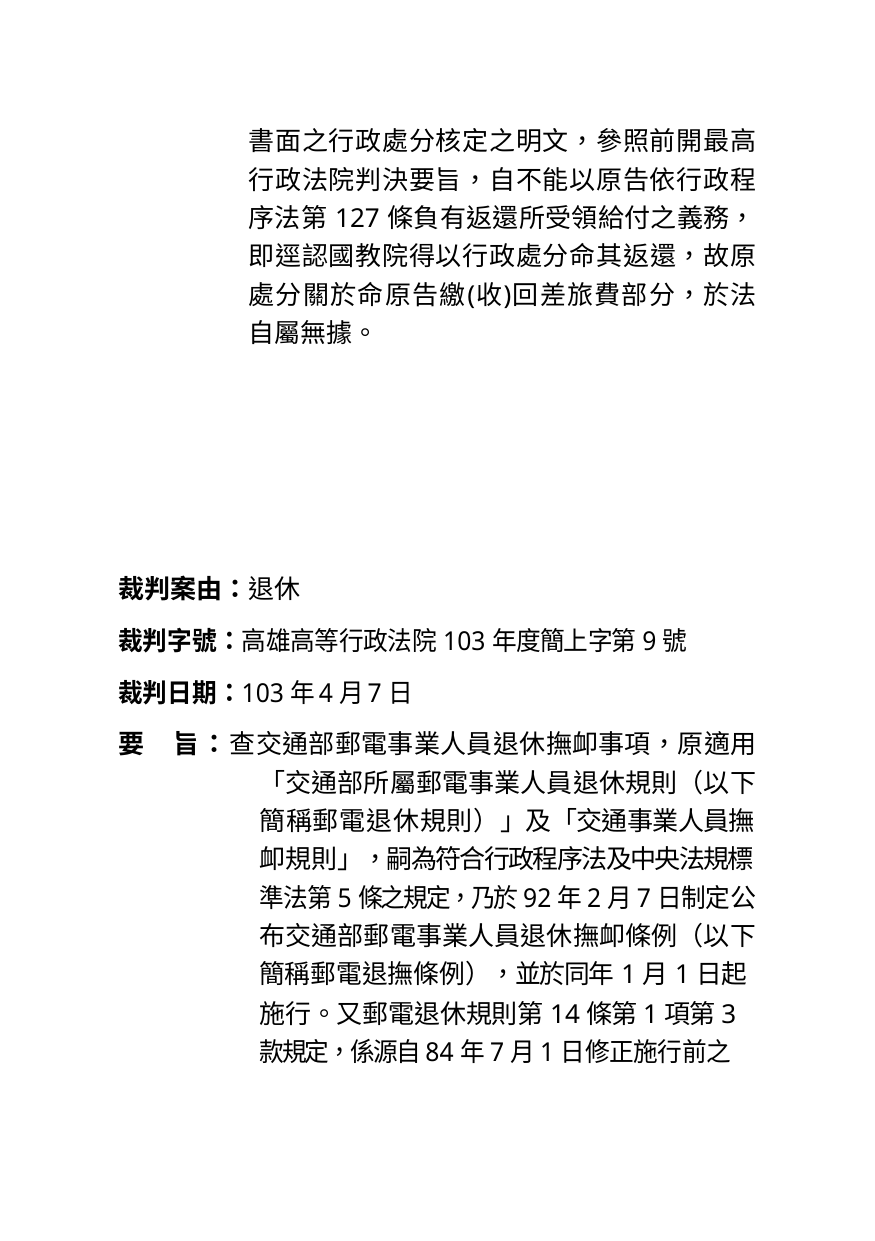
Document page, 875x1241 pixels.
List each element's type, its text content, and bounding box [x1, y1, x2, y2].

text 款規定，係源自 84 年 7 月 1 日修正施行前之 [259, 1034, 793, 1069]
text 裁判日期：103 年 4 月 7 日 [118, 674, 793, 710]
text 裁判字號：高雄高等行政法院 103 年度簡上字第 9 號 [118, 623, 793, 658]
text 要 旨：查交通部郵電事業人員退休撫卹事項，原適用「交通部所屬郵電事業人員退休規則（以下簡稱郵電退休規則）」及「交通事業人員撫卹規則」，嗣為符合行政程序法及中央法規標準法第 5 條之規定，乃於 92 年 2 月 7 日制定公布交通部郵電事業人員退休撫卹條例（以下簡稱郵電退撫條例），並於同年 1 月 1 日起 [118, 726, 756, 992]
text 施行。又郵電退休規則第 14 條第 1 項第 3 [259, 994, 793, 1030]
text 裁判案由：退休 [118, 571, 793, 606]
text 書面之行政處分核定之明文，參照前開最高行政法院判決要旨，自不能以原告依行政程序法第 127 條負有返還所受領給付之義務， 即逕認國教院得以行政處分命其返還，故原處分關於命原告繳(收)回差旅費部分，於法自屬無據。 [248, 123, 757, 350]
